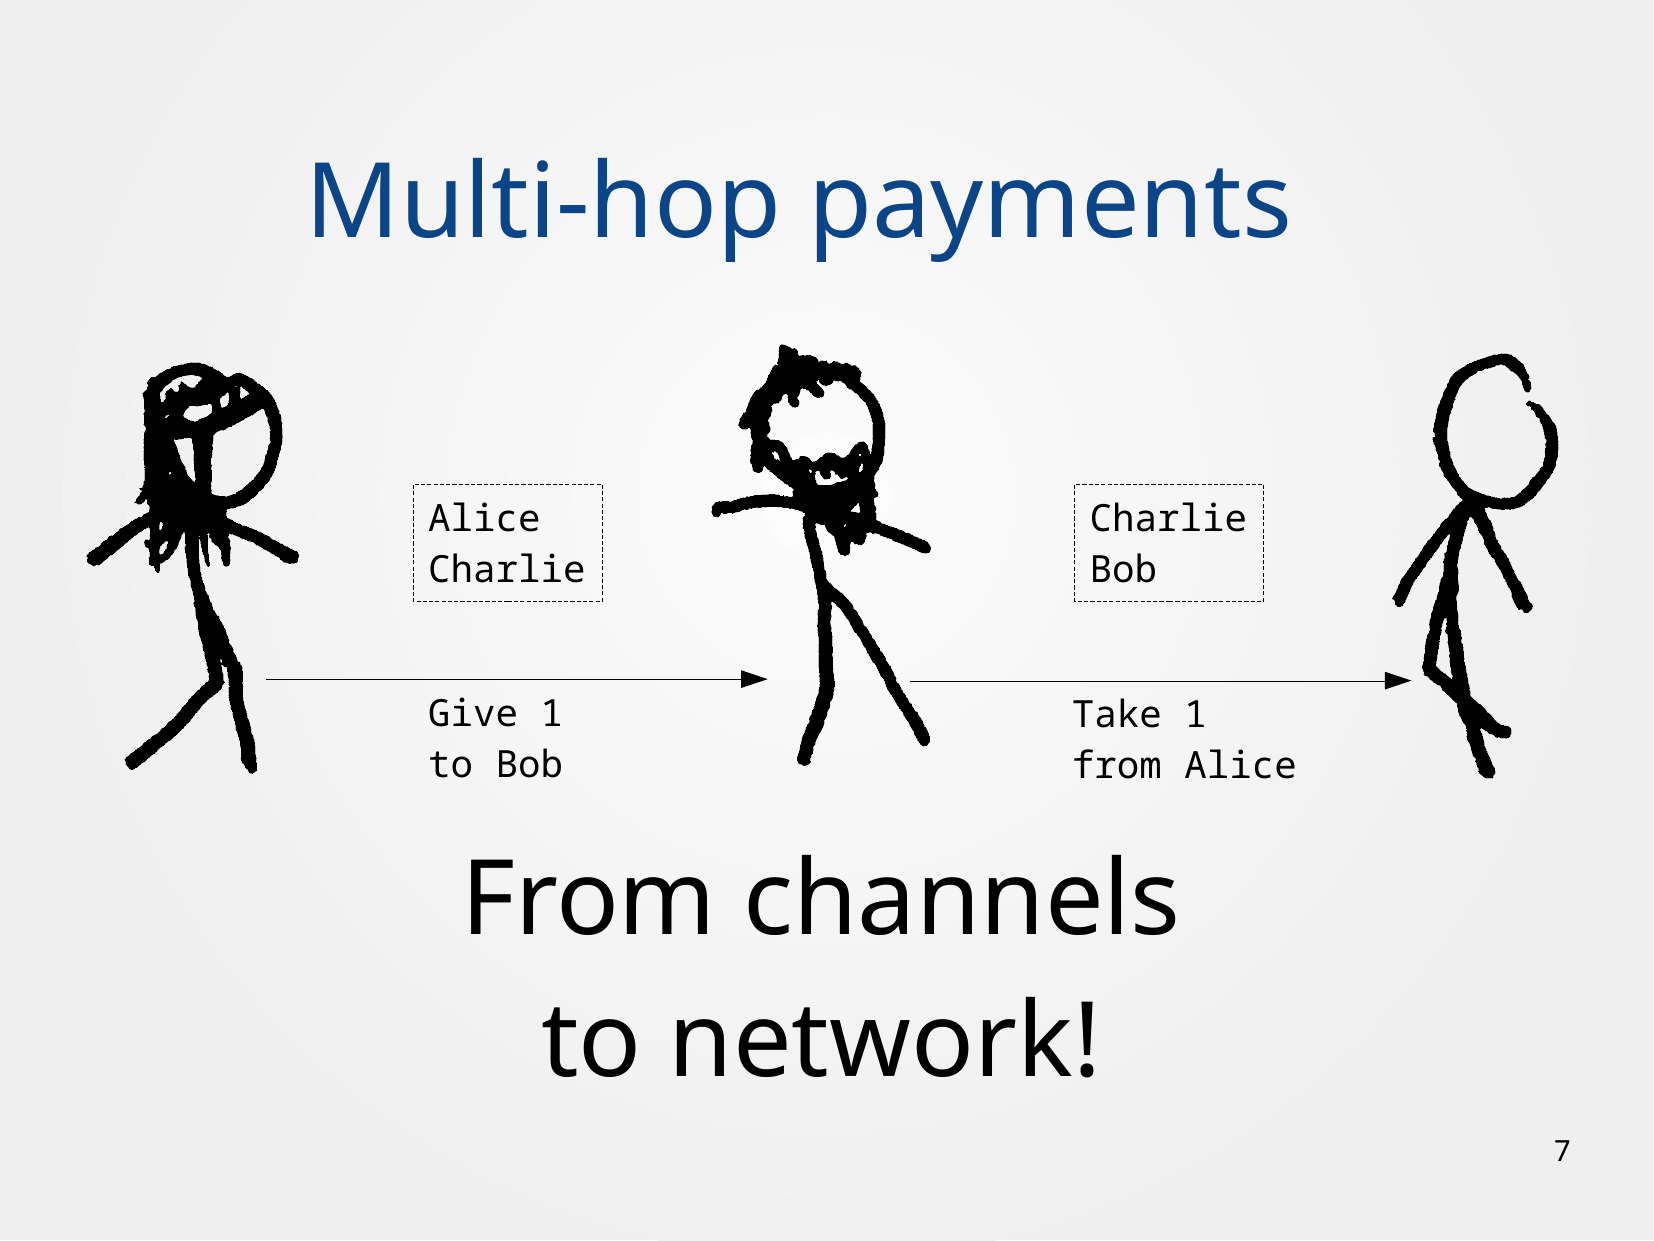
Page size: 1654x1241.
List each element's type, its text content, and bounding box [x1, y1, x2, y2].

picture [1387, 348, 1563, 783]
text_box Charlie Bob [1074, 484, 1264, 591]
text_box Take 1 from Alice [1057, 682, 1329, 798]
text_box Give 1 to Bob [413, 680, 591, 786]
text_box Alice Charlie [413, 484, 603, 591]
title Multi-hop payments [305, 76, 1348, 319]
picture [708, 341, 934, 768]
picture [84, 360, 302, 774]
title From channels to network! [461, 783, 1193, 1148]
